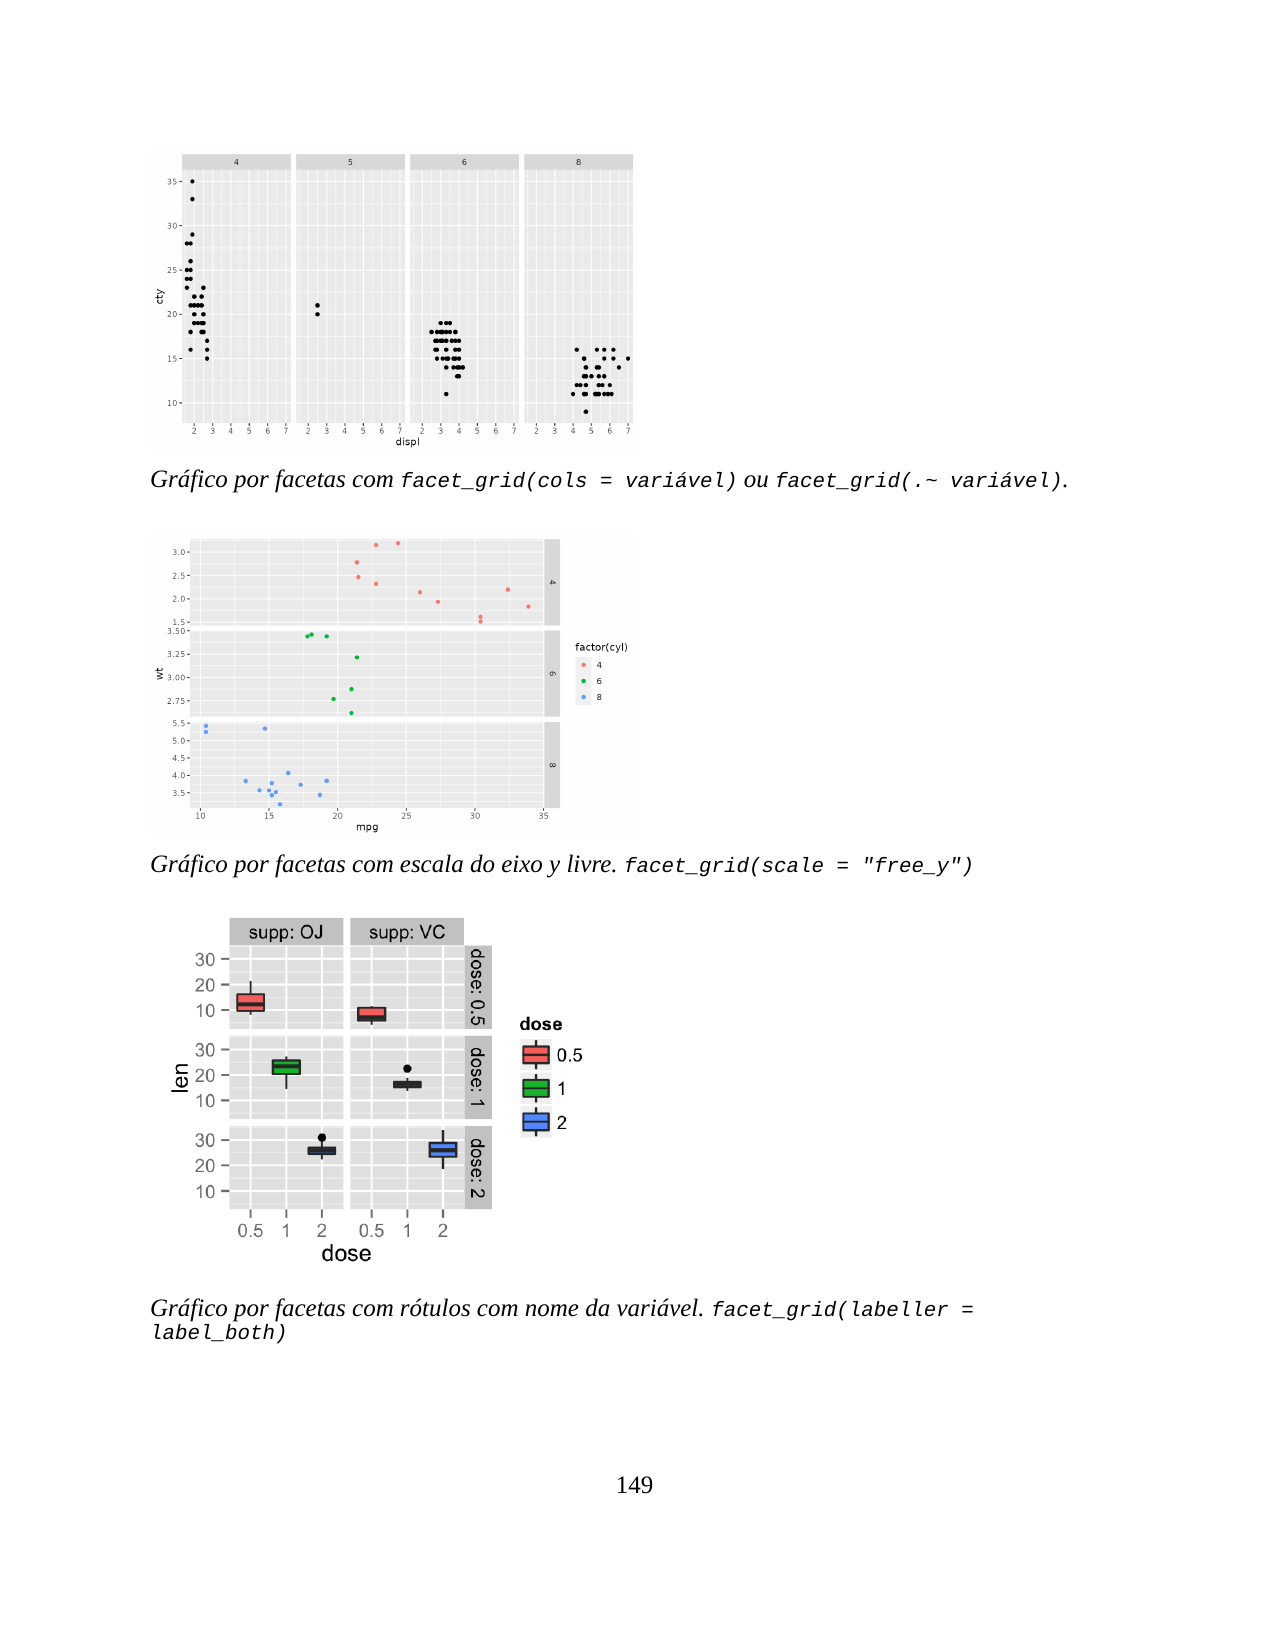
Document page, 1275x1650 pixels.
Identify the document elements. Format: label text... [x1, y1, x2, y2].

text Gráfico por facetas com escala do eixo y livre. facet_grid(scale = "free_y") [150, 849, 1125, 878]
picture [150, 534, 638, 837]
text Gráfico por facetas com facet_grid(cols = variável) ou facet_grid(.~ variável). [150, 464, 1125, 493]
picture [150, 890, 638, 1281]
picture [150, 150, 638, 452]
text Gráfico por facetas com rótulos com nome da variável. facet_grid(labeller = label_both) [150, 1293, 1125, 1346]
